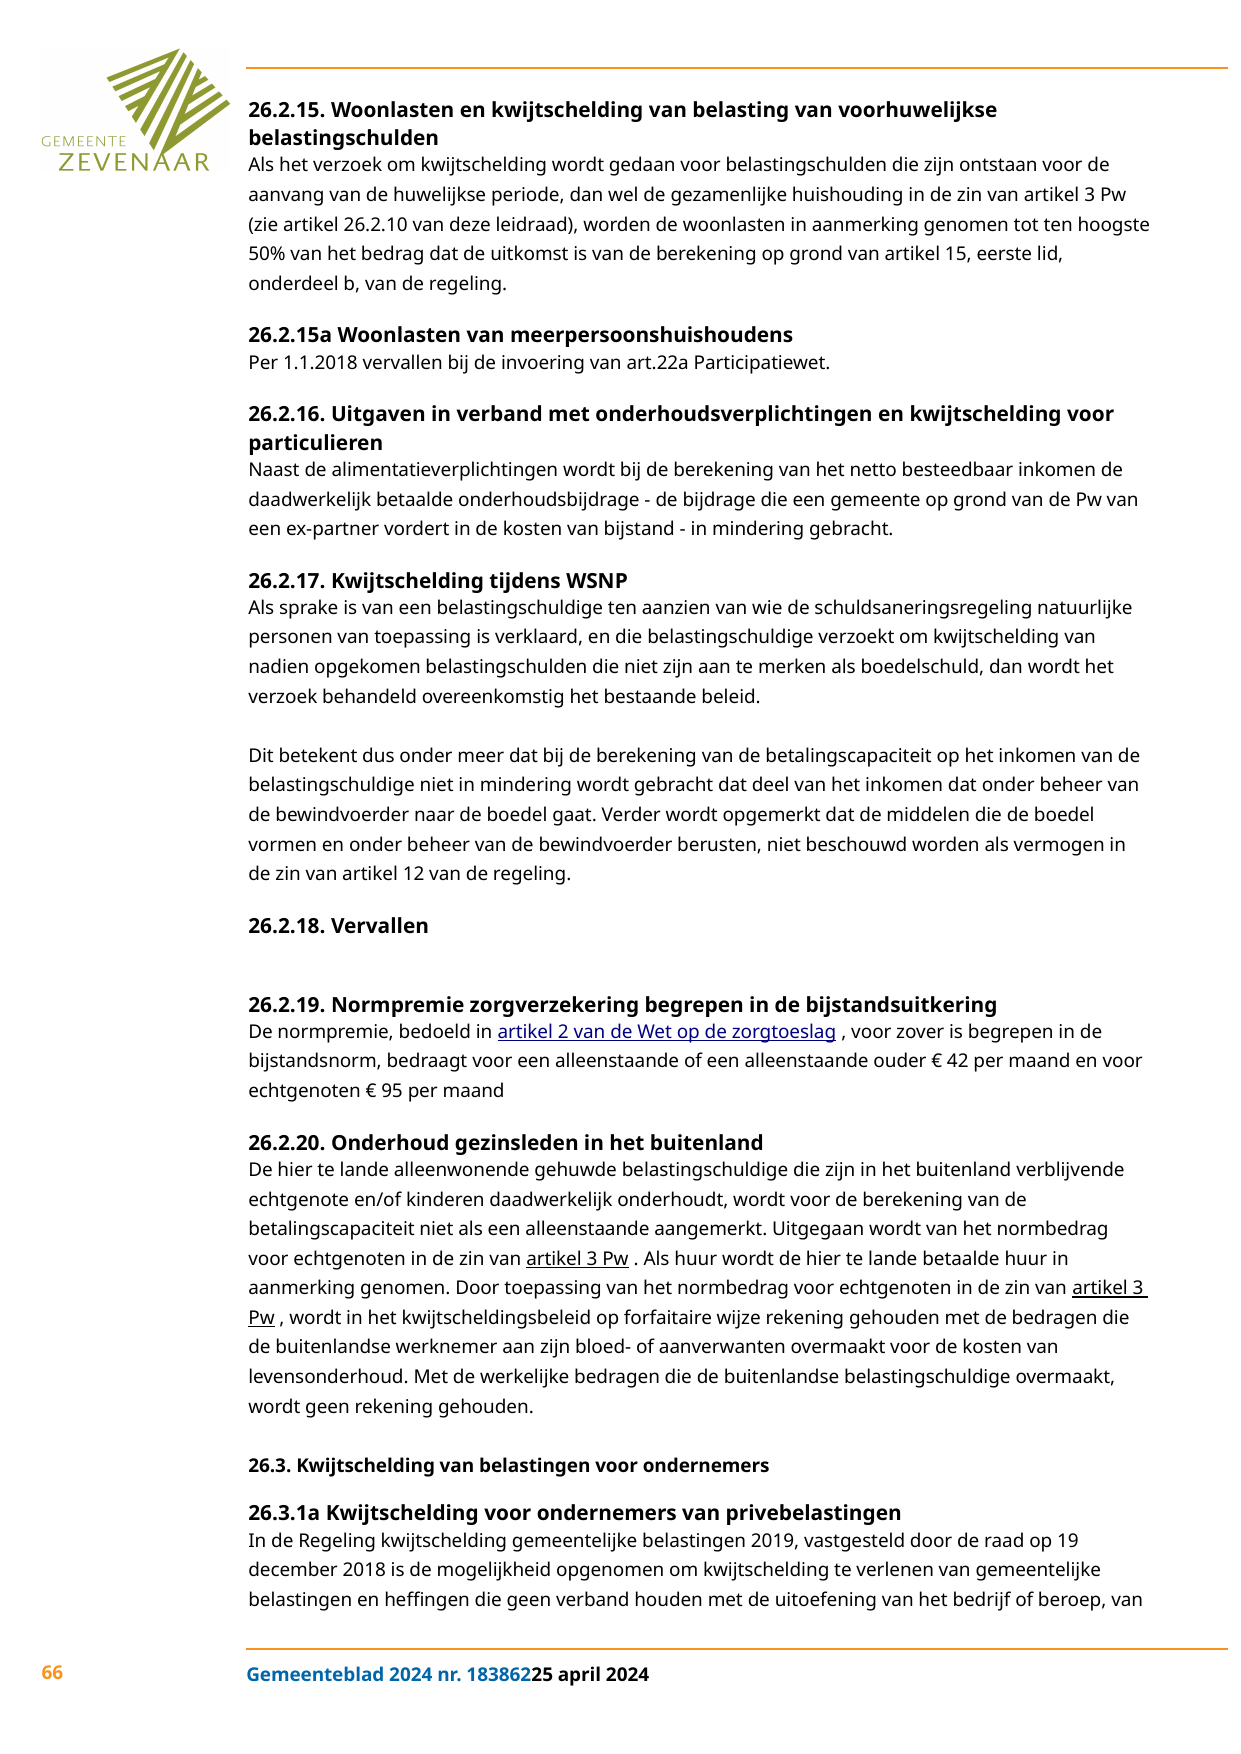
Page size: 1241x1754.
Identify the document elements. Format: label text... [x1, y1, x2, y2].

text In de Regeling kwijtschelding gemeentelijke belastingen 2019, vastgesteld door de raad op 19 december 2018 is de mogelijkheid opgenomen om kwijtschelding te verlenen van gemeentelijke belastingen en heffingen die geen verband houden met de uitoefening van het bedrijf of beroep, van [248, 1527, 1152, 1612]
text 26.3. Kwijtschelding van belastingen voor ondernemers [248, 1452, 1152, 1478]
text Dit betekent dus onder meer dat bij de berekening van de betalingscapaciteit op het inkomen van de belastingschuldige niet in mindering wordt gebracht dat deel van het inkomen dat onder beheer van de bewindvoerder naar de boedel gaat. Verder wordt opgemerkt dat de middelen die de boedel vormen en onder beheer van de bewindvoerder berusten, niet beschouwd worden als vermogen in de zin van artikel 12 van de regeling. [248, 742, 1152, 886]
text 26.2.17. Kwijtschelding tijdens WSNP [248, 566, 1152, 594]
picture [41, 47, 231, 172]
text 26.3.1a Kwijtschelding voor ondernemers van privebelastingen [248, 1498, 1152, 1527]
text De normpremie, bedoeld in artikel 2 van de Wet op de zorgtoeslag , voor zover is begrepen in de bijstandsnorm, bedraagt voor een alleenstaande of een alleenstaande ouder € 42 per maand en voor echtgenoten € 95 per maand [248, 1018, 1152, 1103]
text Als het verzoek om kwijtschelding wordt gedaan voor belastingschulden die zijn ontstaan voor de aanvang van de huwelijkse periode, dan wel de gezamenlijke huishouding in de zin van artikel 3 Pw (zie artikel 26.2.10 van deze leidraad), worden de woonlasten in aanmerking genomen tot ten hoogste 50% van het bedrag dat de uitkomst is van de berekening op grond van artikel 15, eerste lid, onderdeel b, van de regeling. [248, 152, 1152, 296]
text De hier te lande alleenwonende gehuwde belastingschuldige die zijn in het buitenland verblijvende echtgenote en/of kinderen daadwerkelijk onderhoudt, wordt voor de berekening van de betalingscapaciteit niet als een alleenstaande aangemerkt. Uitgegaan wordt van het normbedrag voor echtgenoten in de zin van artikel 3 Pw . Als huur wordt de hier te lande betaalde huur in aanmerking genomen. Door toepassing van het normbedrag voor echtgenoten in de zin van artikel 3 Pw , wordt in het kwijtscheldingsbeleid op forfaitaire wijze rekening gehouden met de bedragen die de buitenlandse werknemer aan zijn bloed- of aanverwanten overmaakt voor de kosten van levensonderhoud. Met de werkelijke bedragen die de buitenlandse belastingschuldige overmaakt, wordt geen rekening gehouden. [248, 1156, 1152, 1418]
text 26.2.20. Onderhoud gezinsleden in het buitenland [248, 1128, 1152, 1156]
text 26.2.15a Woonlasten van meerpersoonshuishoudens [248, 320, 1152, 349]
text Als sprake is van een belastingschuldige ten aanzien van wie de schuldsaneringsregeling natuurlijke personen van toepassing is verklaard, en die belastingschuldige verzoekt om kwijtschelding van nadien opgekomen belastingschulden die niet zijn aan te merken als boedelschuld, dan wordt het verzoek behandeld overeenkomstig het bestaande beleid. [248, 594, 1152, 709]
text 26.2.16. Uitgaven in verband met onderhoudsverplichtingen en kwijtschelding voor particulieren [248, 399, 1152, 456]
text 26.2.18. Vervallen [248, 911, 1152, 939]
text 26.2.19. Normpremie zorgverzekering begrepen in de bijstandsuitkering [248, 990, 1152, 1018]
text Naast de alimentatieverplichtingen wordt bij de berekening van het netto besteedbaar inkomen de daadwerkelijk betaalde onderhoudsbijdrage - de bijdrage die een gemeente op grond van de Pw van een ex-partner vordert in de kosten van bijstand - in mindering gebracht. [248, 456, 1152, 541]
text Per 1.1.2018 vervallen bij de invoering van art.22a Participatiewet. [248, 349, 1152, 374]
text 26.2.15. Woonlasten en kwijtschelding van belasting van voorhuwelijkse belastingschulden [248, 95, 1152, 152]
